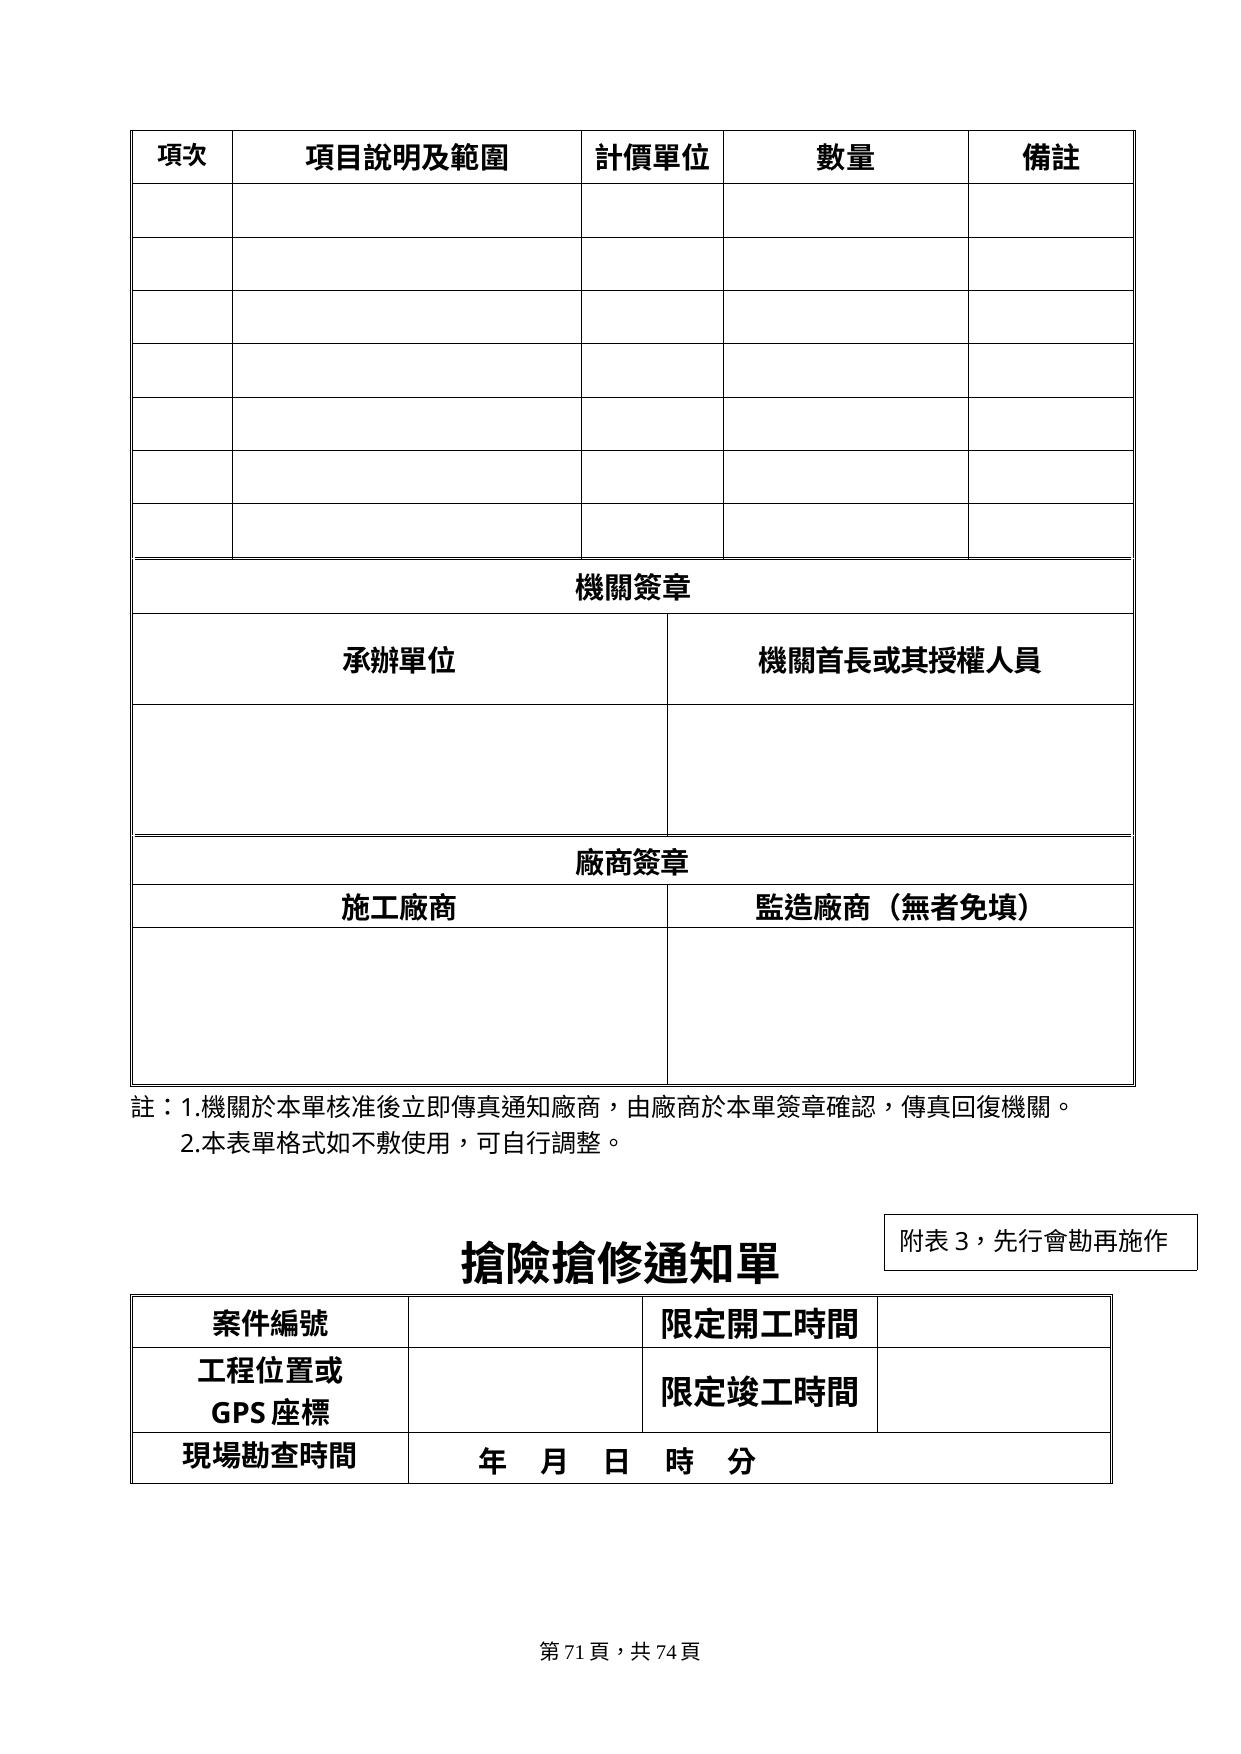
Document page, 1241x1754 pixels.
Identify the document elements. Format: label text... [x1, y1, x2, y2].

table_cell [133, 451, 232, 503]
table_cell [668, 705, 1133, 834]
table_cell 限定竣工時間 [643, 1348, 877, 1432]
table_cell 機關簽章 [133, 557, 1133, 613]
table_cell [233, 238, 581, 290]
table_cell 監造廠商（無者免填） [668, 885, 1133, 927]
table_cell 備註 [969, 131, 1133, 183]
table_cell [969, 291, 1133, 343]
table_cell [133, 705, 667, 834]
table_cell [724, 504, 968, 557]
table_cell [133, 398, 232, 450]
table_cell [724, 398, 968, 450]
table_cell [133, 291, 232, 343]
table_cell [133, 928, 667, 1084]
table_cell [409, 1348, 642, 1432]
table_cell [724, 238, 968, 290]
table_cell [133, 504, 232, 557]
table_cell [582, 291, 723, 343]
table_cell [969, 504, 1133, 557]
table_cell [969, 238, 1133, 290]
table_cell [233, 291, 581, 343]
table_cell [582, 184, 723, 237]
table_header 案件編號 [133, 1297, 408, 1347]
table_cell [969, 344, 1133, 397]
table_cell [724, 291, 968, 343]
table_cell 項目說明及範圍 [233, 131, 581, 183]
table_cell [133, 184, 232, 237]
table_header [409, 1297, 642, 1347]
table_cell [969, 451, 1133, 503]
table_cell [233, 344, 581, 397]
table_header [878, 1297, 1110, 1347]
table_cell 工程位置或 GPS座標 [133, 1348, 408, 1432]
table_cell [724, 184, 968, 237]
table_cell [582, 344, 723, 397]
table_cell [233, 184, 581, 237]
table_cell [582, 398, 723, 450]
table_cell 項次 [133, 131, 232, 183]
table_cell [233, 398, 581, 450]
table_cell 現場勘查時間 [133, 1433, 408, 1483]
table_cell 機關首長或其授權人員 [668, 614, 1133, 704]
table_cell [233, 504, 581, 557]
table_header 限定開工時間 [643, 1297, 877, 1347]
table_cell [582, 504, 723, 557]
table_cell [133, 344, 232, 397]
table_cell [878, 1348, 1110, 1432]
table_cell 承辦單位 [133, 614, 667, 704]
table_cell [668, 928, 1133, 1084]
table_cell 計價單位 [582, 131, 723, 183]
text 附表3，先行會勘再施作者 [899, 1221, 1182, 1262]
text 2.本表單格式如不敷使用，可自行調整。 [180, 1123, 1110, 1159]
table_cell 施工廠商 [133, 885, 667, 927]
table_cell [133, 238, 232, 290]
table_cell [233, 451, 581, 503]
table_cell [724, 344, 968, 397]
table_cell [582, 238, 723, 290]
table_cell [969, 398, 1133, 450]
table_cell 廠商簽章 [131, 834, 1134, 884]
text 註：1.機關於本單核准後立即傳真通知廠商，由廠商於本單簽章確認，傳真回復機關。 [130, 1087, 1110, 1123]
text 搶險搶修通知單 [130, 1228, 1110, 1294]
table_cell [724, 451, 968, 503]
table_cell [582, 451, 723, 503]
table_cell [969, 184, 1133, 237]
table_cell 數量 [724, 131, 968, 183]
table_cell 年 月 日 時 分 [409, 1433, 1110, 1483]
